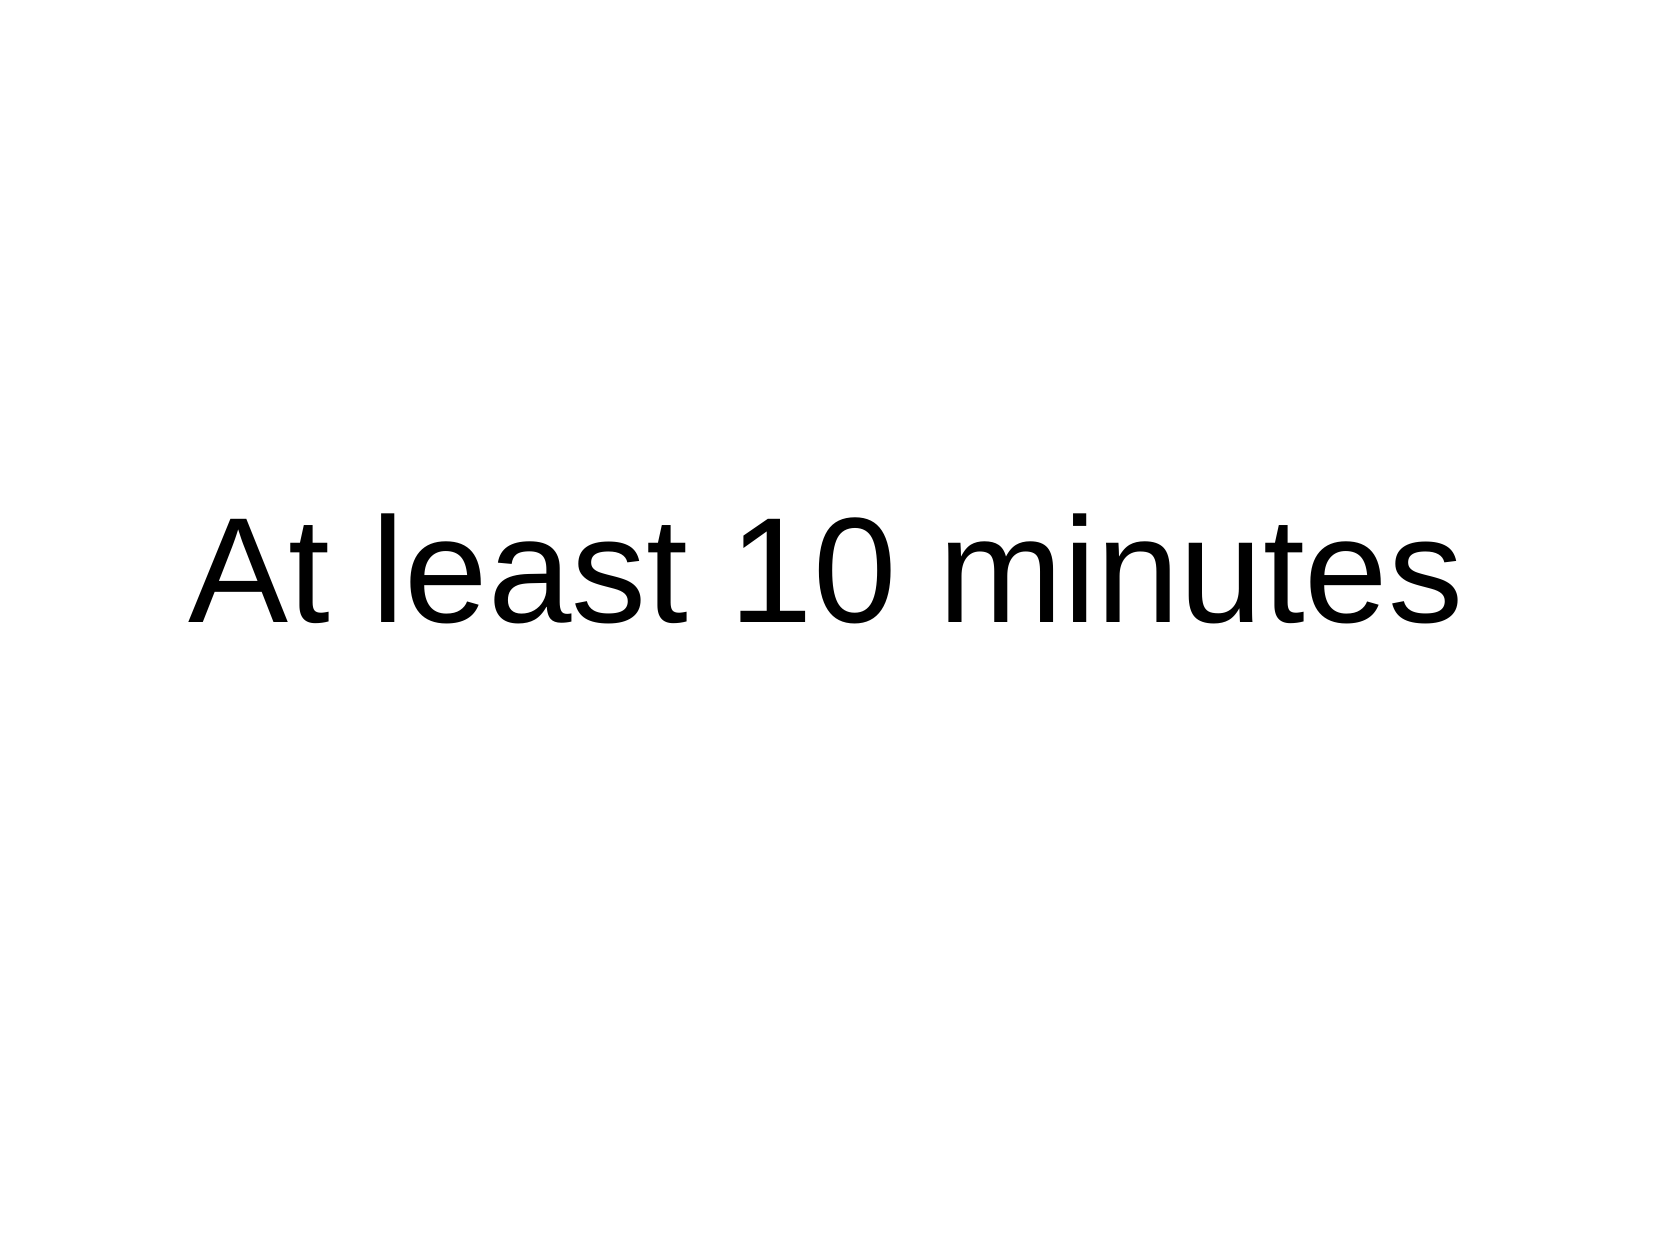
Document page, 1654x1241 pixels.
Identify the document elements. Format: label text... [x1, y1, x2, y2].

title At least 10 minutes [82, 49, 1571, 1093]
